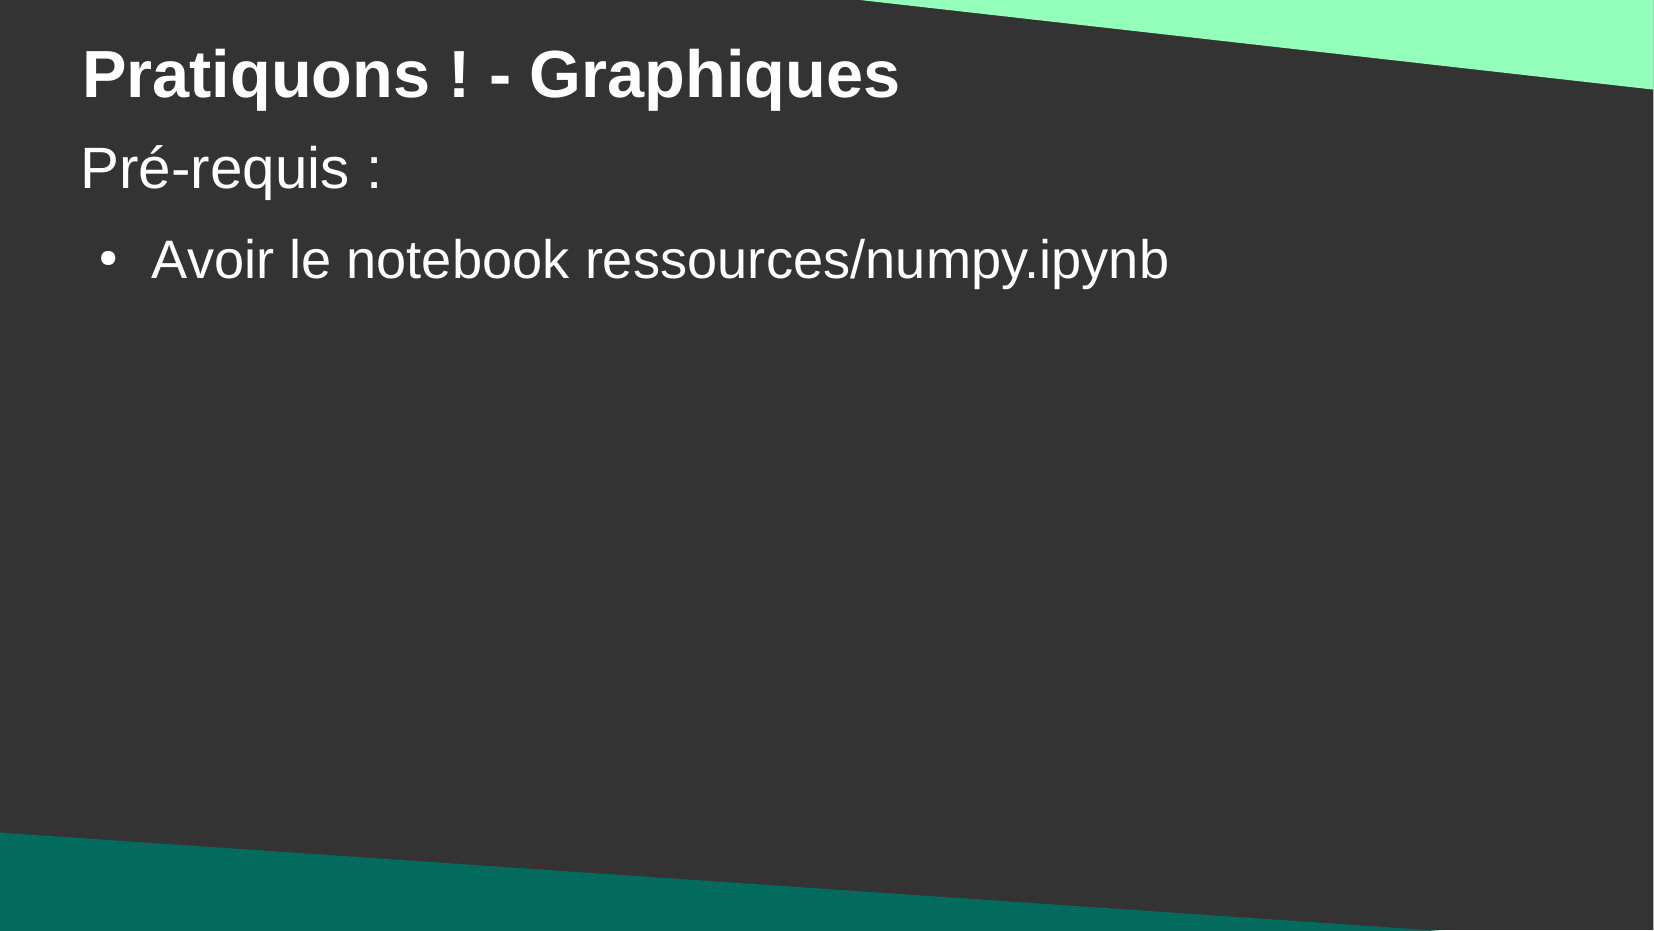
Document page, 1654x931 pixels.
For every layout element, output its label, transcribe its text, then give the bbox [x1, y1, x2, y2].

list Pré-requis : Avoir le notebook ressources/numpy.ipynb [80, 135, 1620, 296]
title Pratiquons ! - Graphiques [82, 37, 1571, 114]
text_box [859, 0, 1654, 90]
